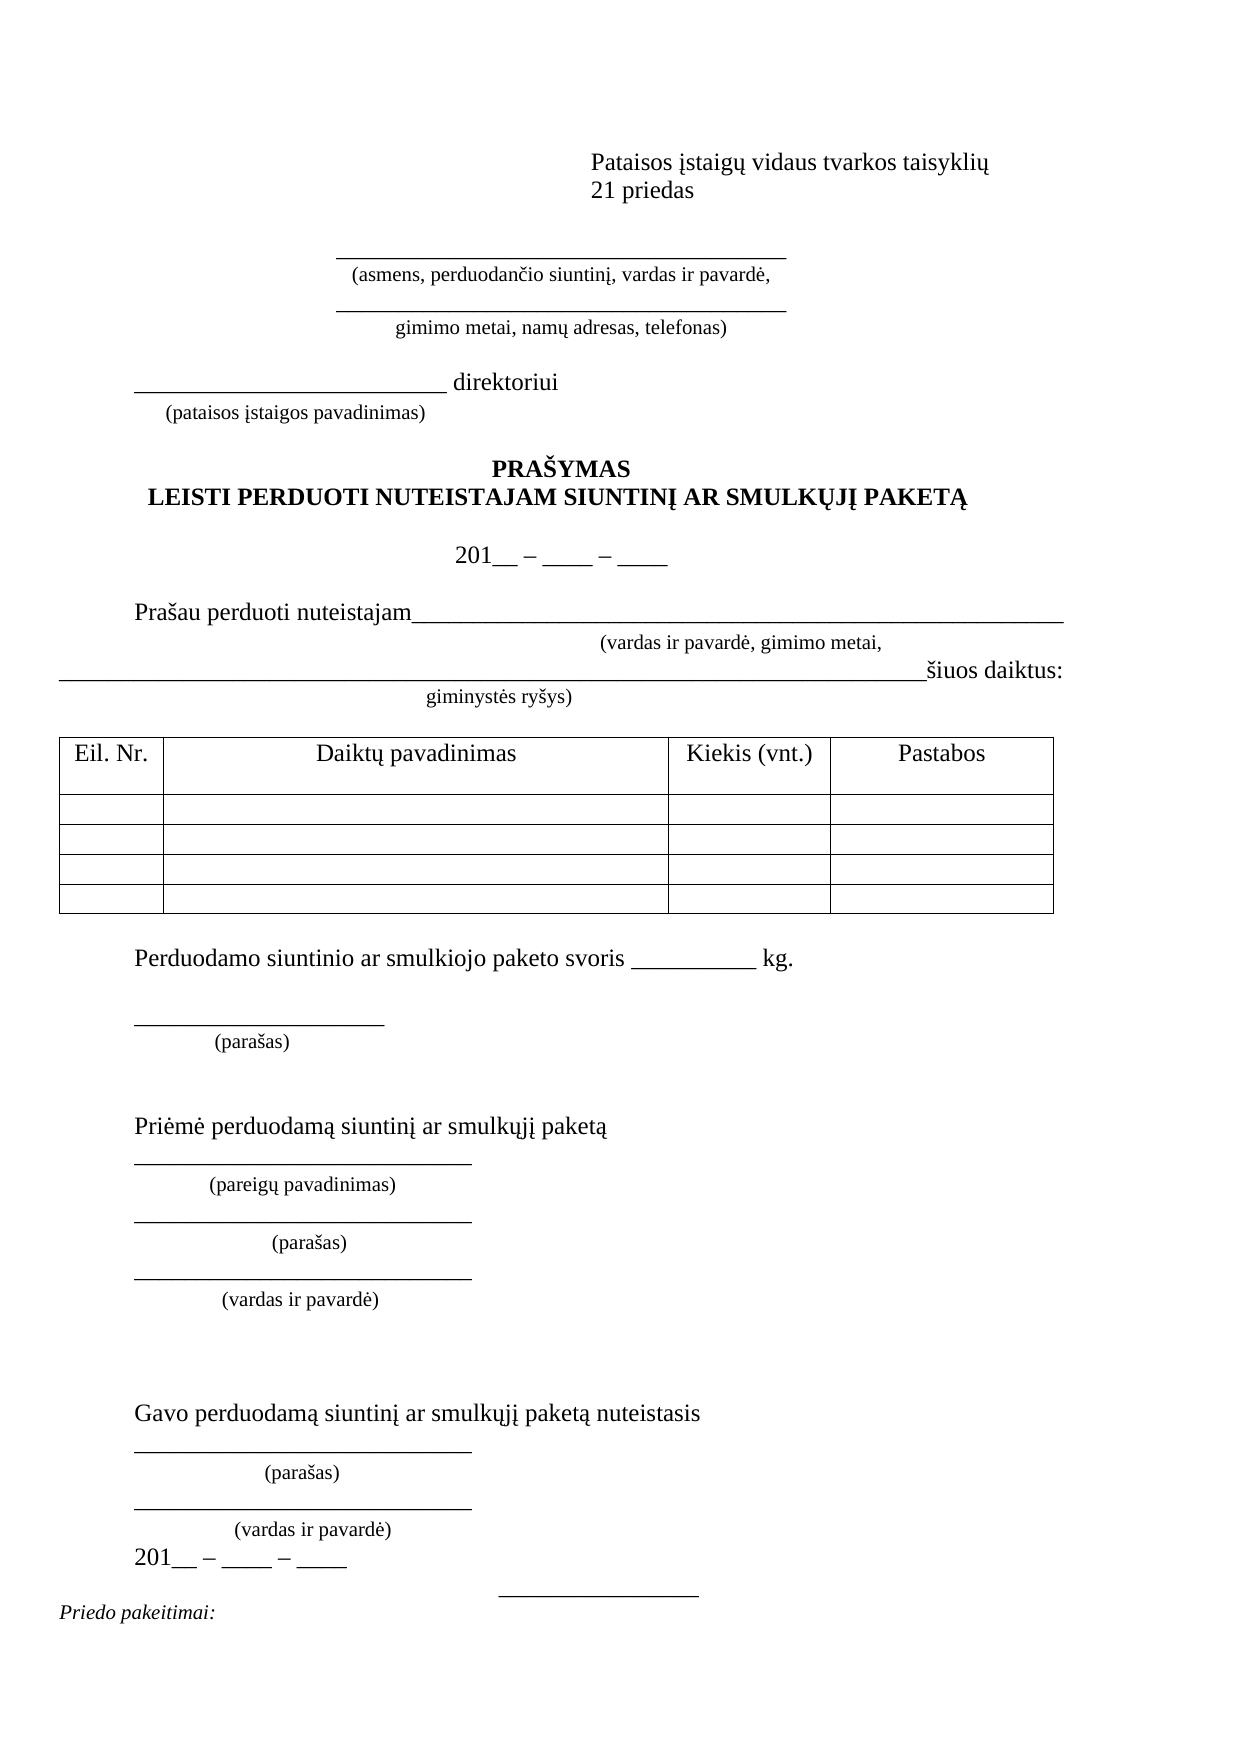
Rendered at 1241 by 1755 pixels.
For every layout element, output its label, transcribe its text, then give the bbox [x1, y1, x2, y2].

text 201__ – ____ – ____ [59, 540, 1063, 569]
table_cell [831, 825, 1053, 854]
text (parašas) [59, 1456, 1063, 1484]
text Pataisos įstaigų vidaus tvarkos taisyklių [591, 147, 1063, 176]
text gimimo metai, namų adresas, telefonas) [59, 315, 1063, 339]
table_cell [60, 885, 163, 913]
text ___________________________ [59, 1197, 1063, 1226]
text Gavo perduodamą siuntinį ar smulkųjį paketą nuteistasis [59, 1398, 1063, 1427]
text Priėmė perduodamą siuntinį ar smulkųjį paketą [59, 1111, 1063, 1139]
table_cell [669, 825, 830, 854]
text ___________________________ [59, 1484, 1063, 1513]
table_cell [831, 855, 1053, 883]
text PRAŠYMAS [59, 454, 1063, 482]
table_cell [60, 855, 163, 883]
text Priedo pakeitimai: [59, 1599, 1063, 1624]
text (parašas) [59, 1226, 1063, 1254]
text (pataisos įstaigos pavadinimas) [59, 396, 1063, 425]
text ___________________________ [59, 1139, 1063, 1168]
text (vardas ir pavardė) [59, 1283, 1063, 1312]
text ____________________ [59, 1001, 1063, 1029]
text giminystės ryšys) [59, 684, 1063, 708]
table_cell [60, 795, 163, 824]
text (vardas ir pavardė) [59, 1513, 1063, 1542]
table_cell [164, 795, 668, 824]
text (pareigų pavadinimas) [59, 1168, 1063, 1197]
text 201__ – ____ – ____ [59, 1542, 1063, 1571]
table_cell [831, 795, 1053, 824]
table_header Kiekis (vnt.) [669, 738, 830, 794]
table_cell [669, 855, 830, 883]
text šiuos daiktus: [59, 655, 1063, 684]
table_cell [831, 885, 1053, 913]
table_cell [164, 855, 668, 883]
text (asmens, perduodančio siuntinį, vardas ir pavardė, [59, 262, 1063, 286]
text (vardas ir pavardė, gimimo metai, [59, 626, 1063, 655]
text ____________________________________ [59, 233, 1063, 262]
text Perduodamo siuntinio ar smulkiojo paketo svoris __________ kg. [59, 943, 1063, 972]
table_header Daiktų pavadinimas [164, 738, 668, 794]
text _________________________ direktoriui [59, 367, 1063, 396]
text Prašau perduoti nuteistajam [59, 597, 1063, 626]
table_cell [60, 825, 163, 854]
text (parašas) [59, 1029, 1063, 1053]
table_cell [669, 885, 830, 913]
text ___________________________ [59, 1254, 1063, 1283]
text 21 priedas [591, 176, 1063, 204]
text ________________ [59, 1571, 1063, 1599]
table_header Pastabos [831, 738, 1053, 794]
text ___________________________ [59, 1427, 1063, 1456]
text ____________________________________ [59, 286, 1063, 315]
table_header Eil. Nr. [60, 738, 163, 794]
text LEISTI PERDUOTI NUTEISTAJAM SIUNTINĮ AR SMULKŲJĮ PAKETĄ [59, 482, 1063, 511]
table_cell [669, 795, 830, 824]
table_cell [164, 885, 668, 913]
table_cell [164, 825, 668, 854]
